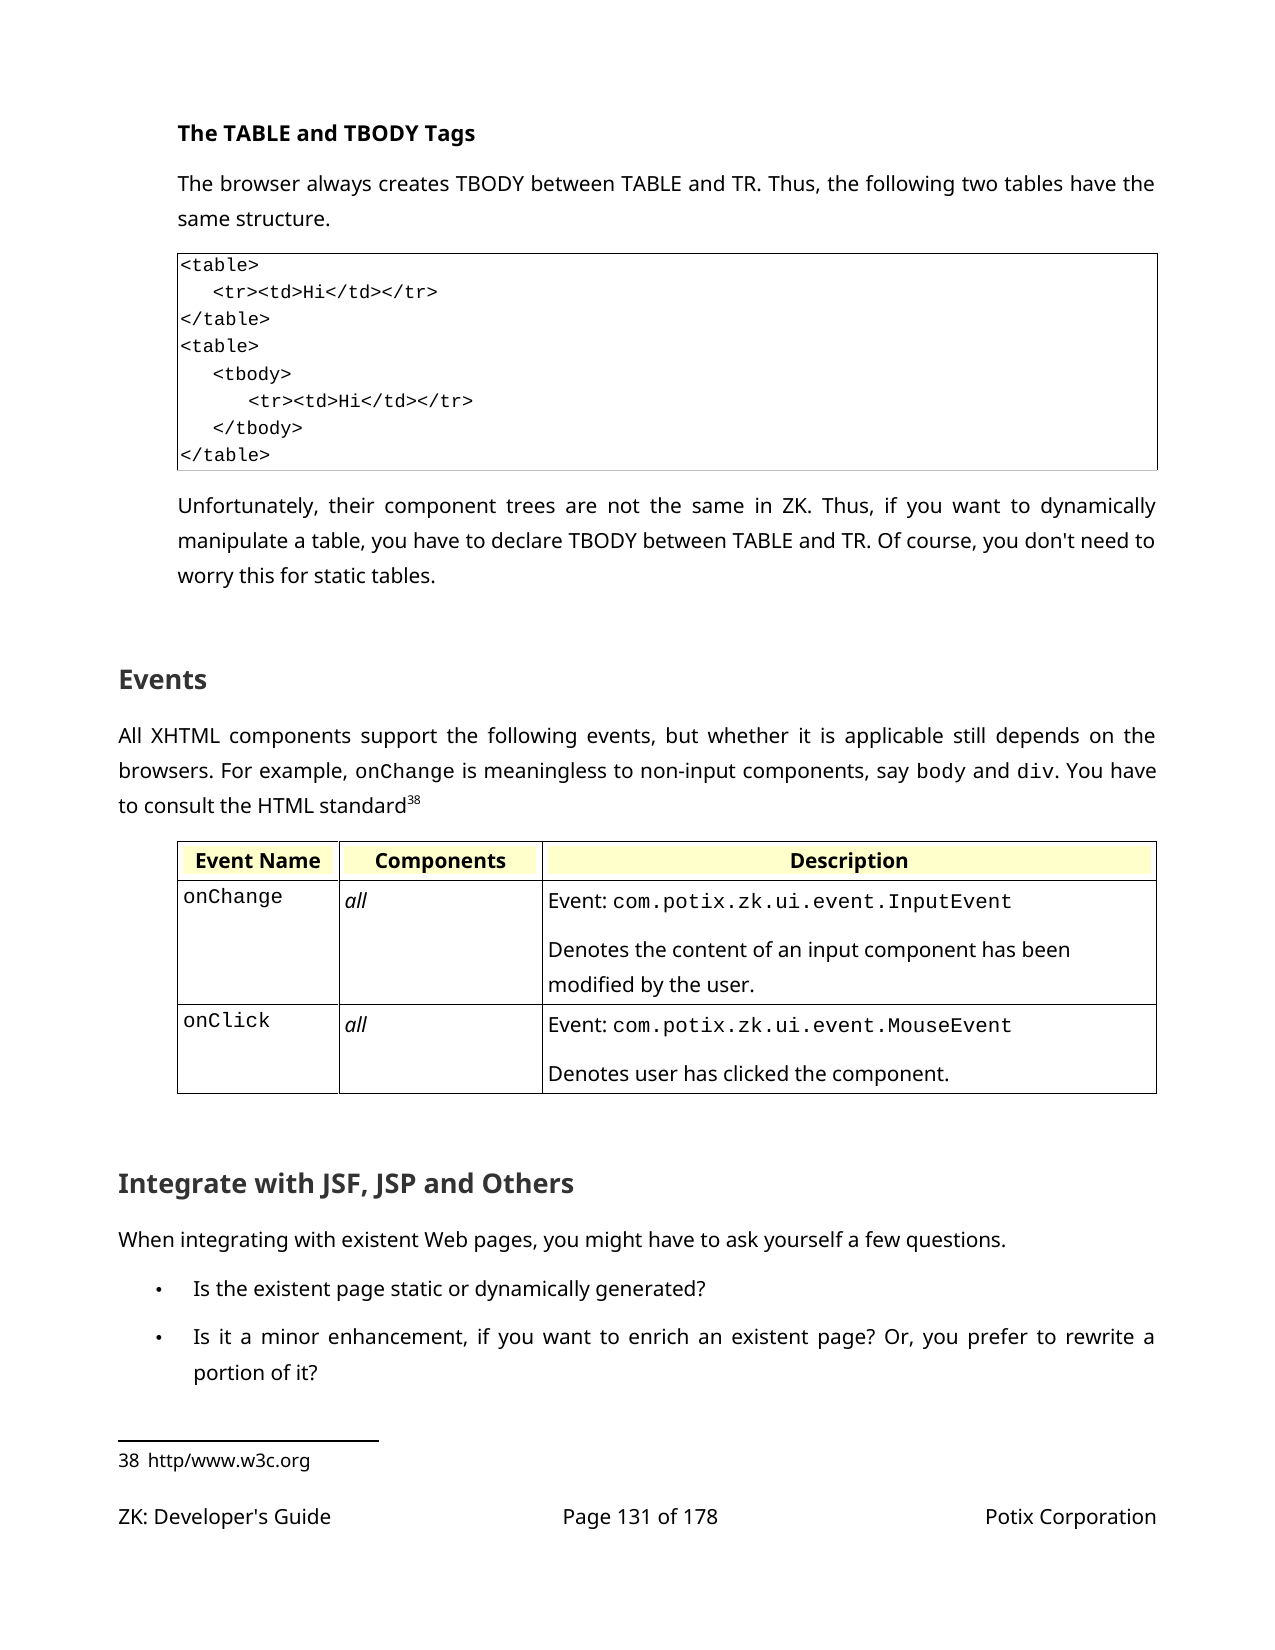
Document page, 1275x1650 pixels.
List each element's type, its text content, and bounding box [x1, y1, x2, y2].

table_cell Event: com.potix.zk.ui.event.MouseEvent Denotes user has clicked the component. [543, 1005, 1156, 1093]
text The browser always creates TBODY between TABLE and TR. Thus, the following two tables have the same structure. [177, 169, 1157, 232]
text When integrating with existent Web pages, you might have to ask yourself a few questions. [118, 1225, 1157, 1253]
table_cell Event: com.potix.zk.ui.event.InputEvent Denotes the content of an input component has been modified by the user. [543, 881, 1156, 1004]
list Is it a minor enhancement, if you want to enrich an existent page? Or, you prefer to rewrite a portion of it? [156, 1322, 1157, 1386]
subtitle Events [118, 661, 1157, 697]
table_cell all [340, 881, 542, 1004]
table_cell onChange [178, 881, 338, 1004]
table_header Description [543, 842, 1156, 880]
text <tr><td>Hi</td></tr> [178, 389, 1157, 413]
table_header Components [340, 842, 542, 880]
text <tbody> [178, 362, 1157, 386]
text Unfortunately, their component trees are not the same in ZK. Thus, if you want to dynamically manipulate a table, you have to declare TBODY between TABLE and TR. Of course, you don't need to worry this for static tables. [177, 491, 1157, 590]
text http/www.w3c.org [118, 1447, 1157, 1473]
text <tr><td>Hi</td></tr> [178, 280, 1157, 304]
text </tbody> [178, 416, 1157, 440]
table_cell onClick [178, 1005, 338, 1093]
text All XHTML components support the following events, but whether it is applicable still depends on the browsers. For example, onChange is meaningless to non-input components, say body and div. You have to consult the HTML standard [118, 721, 1157, 820]
subtitle The TABLE and TBODY Tags [177, 118, 1157, 148]
text <table> [178, 334, 1157, 359]
subtitle Integrate with JSF, JSP and Others [118, 1164, 1157, 1201]
text <table> [178, 254, 1157, 277]
text </table> [178, 443, 1157, 470]
table_cell all [340, 1005, 542, 1093]
text </table> [178, 307, 1157, 331]
table_header Event Name [178, 842, 338, 880]
list Is the existent page static or dynamically generated? [156, 1274, 1157, 1302]
